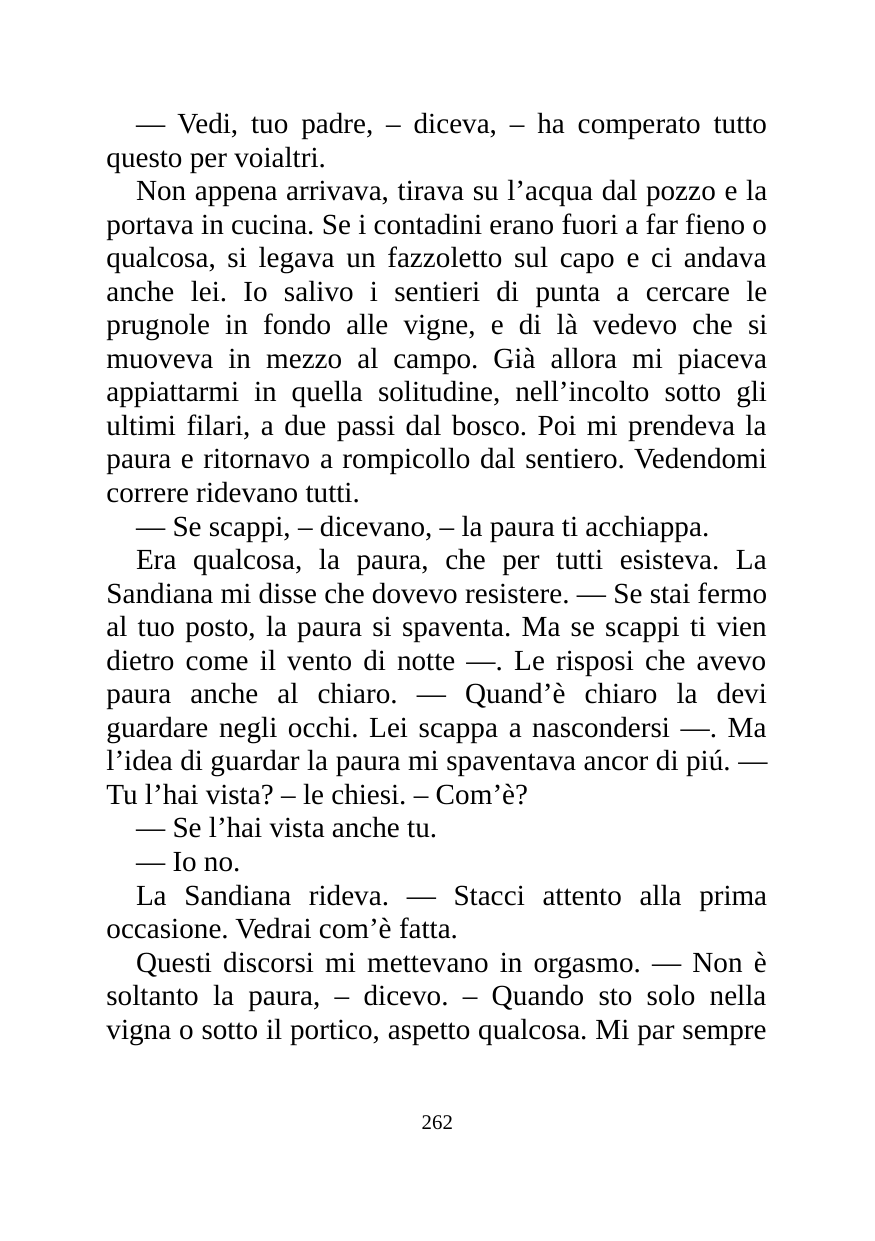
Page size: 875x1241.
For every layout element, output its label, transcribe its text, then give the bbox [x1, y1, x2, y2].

text — Vedi, tuo padre, – diceva, – ha comperato tutto questo per voialtri. [106, 106, 768, 173]
text Era qualcosa, la paura, che per tutti esisteva. La Sandiana mi disse che dovevo resistere. — Se stai fermo al tuo posto, la paura si spaventa. Ma se scappi ti vien dietro come il vento di notte —. Le risposi che avevo paura anche al chiaro. — Quand’è chiaro la devi guardare negli occhi. Lei scappa a nascondersi —. Ma l’idea di guardar la paura mi spaventava ancor di piú. — Tu l’hai vista? – le chiesi. – Com’è? [106, 542, 768, 811]
text — Io no. [106, 844, 768, 878]
text Questi discorsi mi mettevano in orgasmo. — Non è soltanto la paura, – dicevo. – Quando sto solo nella vigna o sotto il portico, aspetto qualcosa. Mi par sempre [106, 945, 768, 1045]
text — Se scappi, – dicevano, – la paura ti acchiappa. [106, 509, 768, 542]
text La Sandiana rideva. — Stacci attento alla prima occasione. Vedrai com’è fatta. [106, 878, 768, 945]
text — Se l’hai vista anche tu. [106, 811, 768, 844]
text Non appena arrivava, tirava su l’acqua dal pozzo e la portava in cucina. Se i contadini erano fuori a far fieno o qualcosa, si legava un fazzoletto sul capo e ci andava anche lei. Io salivo i sentieri di punta a cercare le prugnole in fondo alle vigne, e di là vedevo che si muoveva in mezzo al campo. Già allora mi piaceva appiattarmi in quella solitudine, nell’incolto sotto gli ultimi filari, a due passi dal bosco. Poi mi prendeva la paura e ritornavo a rompicollo dal sentiero. Vedendomi correre ridevano tutti. [106, 173, 768, 509]
